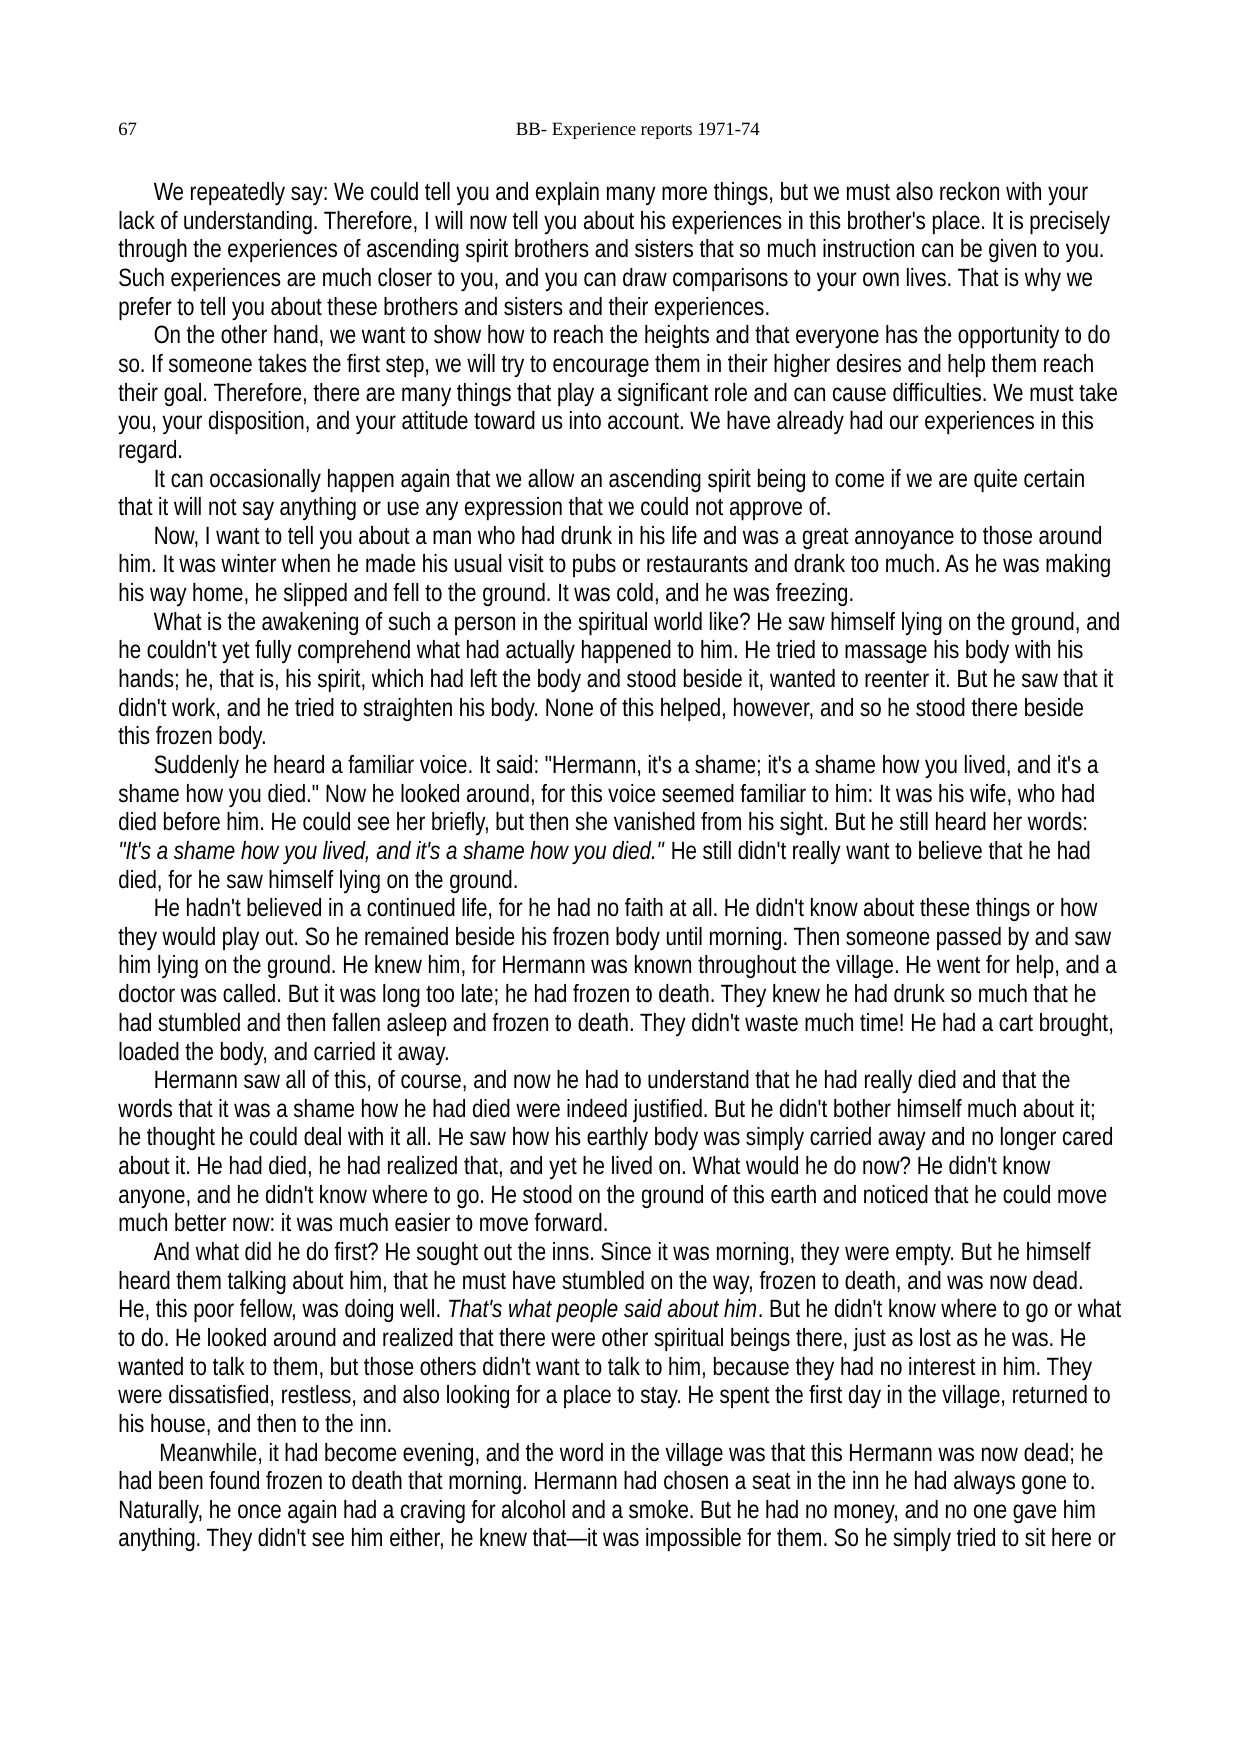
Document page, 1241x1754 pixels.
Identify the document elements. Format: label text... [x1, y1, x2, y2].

text We repeatedly say: We could tell you and explain many more things, but we must also reckon with your lack of understanding. Therefore, I will now tell you about his experiences in this brother's place. It is precisely through the experiences of ascending spirit brothers and sisters that so much instruction can be given to you. Such experiences are much closer to you, and you can draw comparisons to your own lives. That is why we prefer to tell you about these brothers and sisters and their experiences. [118, 177, 1123, 320]
text Suddenly he heard a familiar voice. It said: "Hermann, it's a shame; it's a shame how you lived, and it's a shame how you died." Now he looked around, for this voice seemed familiar to him: It was his wife, who had died before him. He could see her briefly, but then she vanished from his sight. But he still heard her words: "It's a shame how you lived, and it's a shame how you died." He still didn't really want to believe that he had died, for he saw himself lying on the ground. [118, 750, 1123, 893]
text It can occasionally happen again that we allow an ascending spirit being to come if we are quite certain that it will not say anything or use any expression that we could not approve of. [118, 463, 1123, 521]
text Hermann saw all of this, of course, and now he had to understand that he had really died and that the words that it was a shame how he had died were indeed justified. But he didn't bother himself much about it; he thought he could deal with it all. He saw how his earthly body was simply carried away and no longer cared about it. He had died, he had realized that, and yet he lived on. What would he do now? He didn't know anyone, and he didn't know where to go. He stood on the ground of this earth and noticed that he could move much better now: it was much easier to move forward. [118, 1065, 1123, 1237]
text What is the awakening of such a person in the spiritual world like? He saw himself lying on the ground, and he couldn't yet fully comprehend what had actually happened to him. He tried to massage his body with his hands; he, that is, his spirit, which had left the body and stood beside it, wanted to reenter it. But he saw that it didn't work, and he tried to straighten his body. None of this helped, however, and so he stood there beside this frozen body. [118, 607, 1123, 750]
text On the other hand, we want to show how to reach the heights and that everyone has the opportunity to do so. If someone takes the first step, we will try to encourage them in their higher desires and help them reach their goal. Therefore, there are many things that play a significant role and can cause difficulties. We must take you, your disposition, and your attitude toward us into account. We have already had our experiences in this regard. [118, 320, 1123, 463]
text And what did he do first? He sought out the inns. Since it was morning, they were empty. But he himself heard them talking about him, that he must have stumbled on the way, frozen to death, and was now dead. He, this poor fellow, was doing well. That's what people said about him. But he didn't know where to go or what to do. He looked around and realized that there were other spiritual beings there, just as lost as he was. He wanted to talk to them, but those others didn't want to talk to him, because they had no interest in him. They were dissatisfied, restless, and also looking for a place to stay. He spent the first day in the village, returned to his house, and then to the inn. [118, 1237, 1123, 1437]
text Meanwhile, it had become evening, and the word in the village was that this Hermann was now dead; he had been found frozen to death that morning. Hermann had chosen a seat in the inn he had always gone to. Naturally, he once again had a craving for alcohol and a smoke. But he had no money, and no one gave him anything. They didn't see him either, he knew that—it was impossible for them. So he simply tried to sit here or [118, 1437, 1123, 1552]
text He hadn't believed in a continued life, for he had no faith at all. He didn't know about these things or how they would play out. So he remained beside his frozen body until morning. Then someone passed by and saw him lying on the ground. He knew him, for Hermann was known throughout the village. He went for help, and a doctor was called. But it was long too late; he had frozen to death. They knew he had drunk so much that he had stumbled and then fallen asleep and frozen to death. They didn't waste much time! He had a cart brought, loaded the body, and carried it away. [118, 893, 1123, 1065]
text Now, I want to tell you about a man who had drunk in his life and was a great annoyance to those around him. It was winter when he made his usual visit to pubs or restaurants and drank too much. As he was making his way home, he slipped and fell to the ground. It was cold, and he was freezing. [118, 521, 1123, 607]
